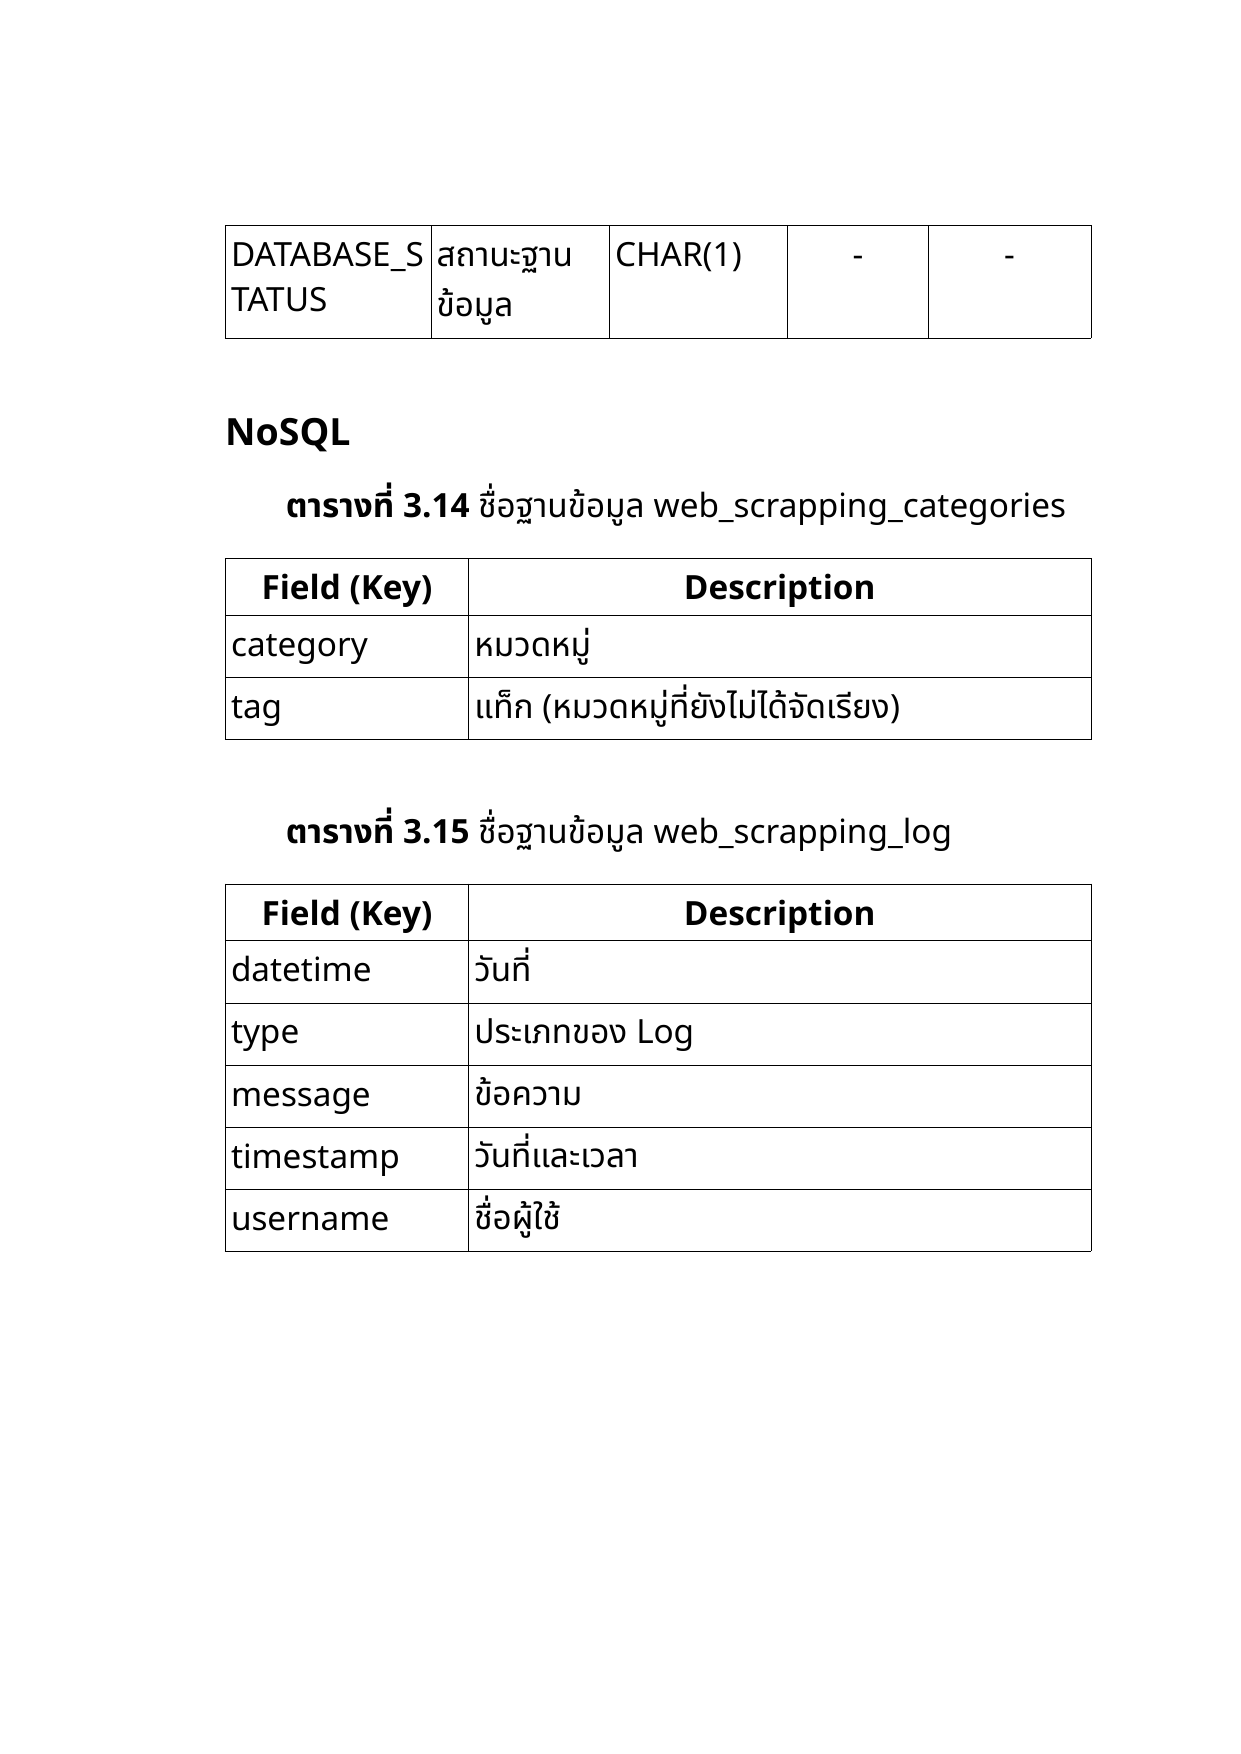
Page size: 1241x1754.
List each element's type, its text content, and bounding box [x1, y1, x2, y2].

table_cell หมวดหมู่ [469, 616, 1091, 677]
table_cell ชื่อผู้ใช้ [469, 1190, 1091, 1251]
table_cell category [226, 616, 468, 677]
table_header Description [469, 559, 1091, 615]
table_cell tag [226, 678, 468, 739]
table_cell - [788, 226, 928, 337]
table_cell ข้อความ [469, 1066, 1091, 1127]
text ตารางที่ 3.15 ชื่อฐานข้อมูล web_scrapping_log [225, 807, 1091, 858]
table_cell วันที่ [469, 941, 1091, 1002]
table_cell type [226, 1004, 468, 1064]
table_cell datetime [226, 941, 468, 1002]
table_cell DATABASE_STATUS [226, 226, 431, 337]
table_cell - [929, 226, 1091, 337]
table_header Field (Key) [226, 885, 468, 940]
table_cell username [226, 1190, 468, 1251]
table_cell สถานะฐานข้อมูล [432, 226, 609, 337]
table_cell ประเภทของ Log [469, 1004, 1091, 1064]
table_header Field (Key) [226, 559, 468, 615]
table_cell แท็ก (หมวดหมู่ที่ยังไม่ได้จัดเรียง) [469, 678, 1091, 739]
table_cell วันที่และเวลา [469, 1128, 1091, 1188]
table_cell message [226, 1066, 468, 1127]
table_cell timestamp [226, 1128, 468, 1188]
table_cell CHAR(1) [610, 226, 787, 337]
text NoSQL [225, 406, 1091, 457]
table_header Description [469, 885, 1091, 940]
text ตารางที่ 3.14 ชื่อฐานข้อมูล web_scrapping_categories [225, 482, 1091, 533]
